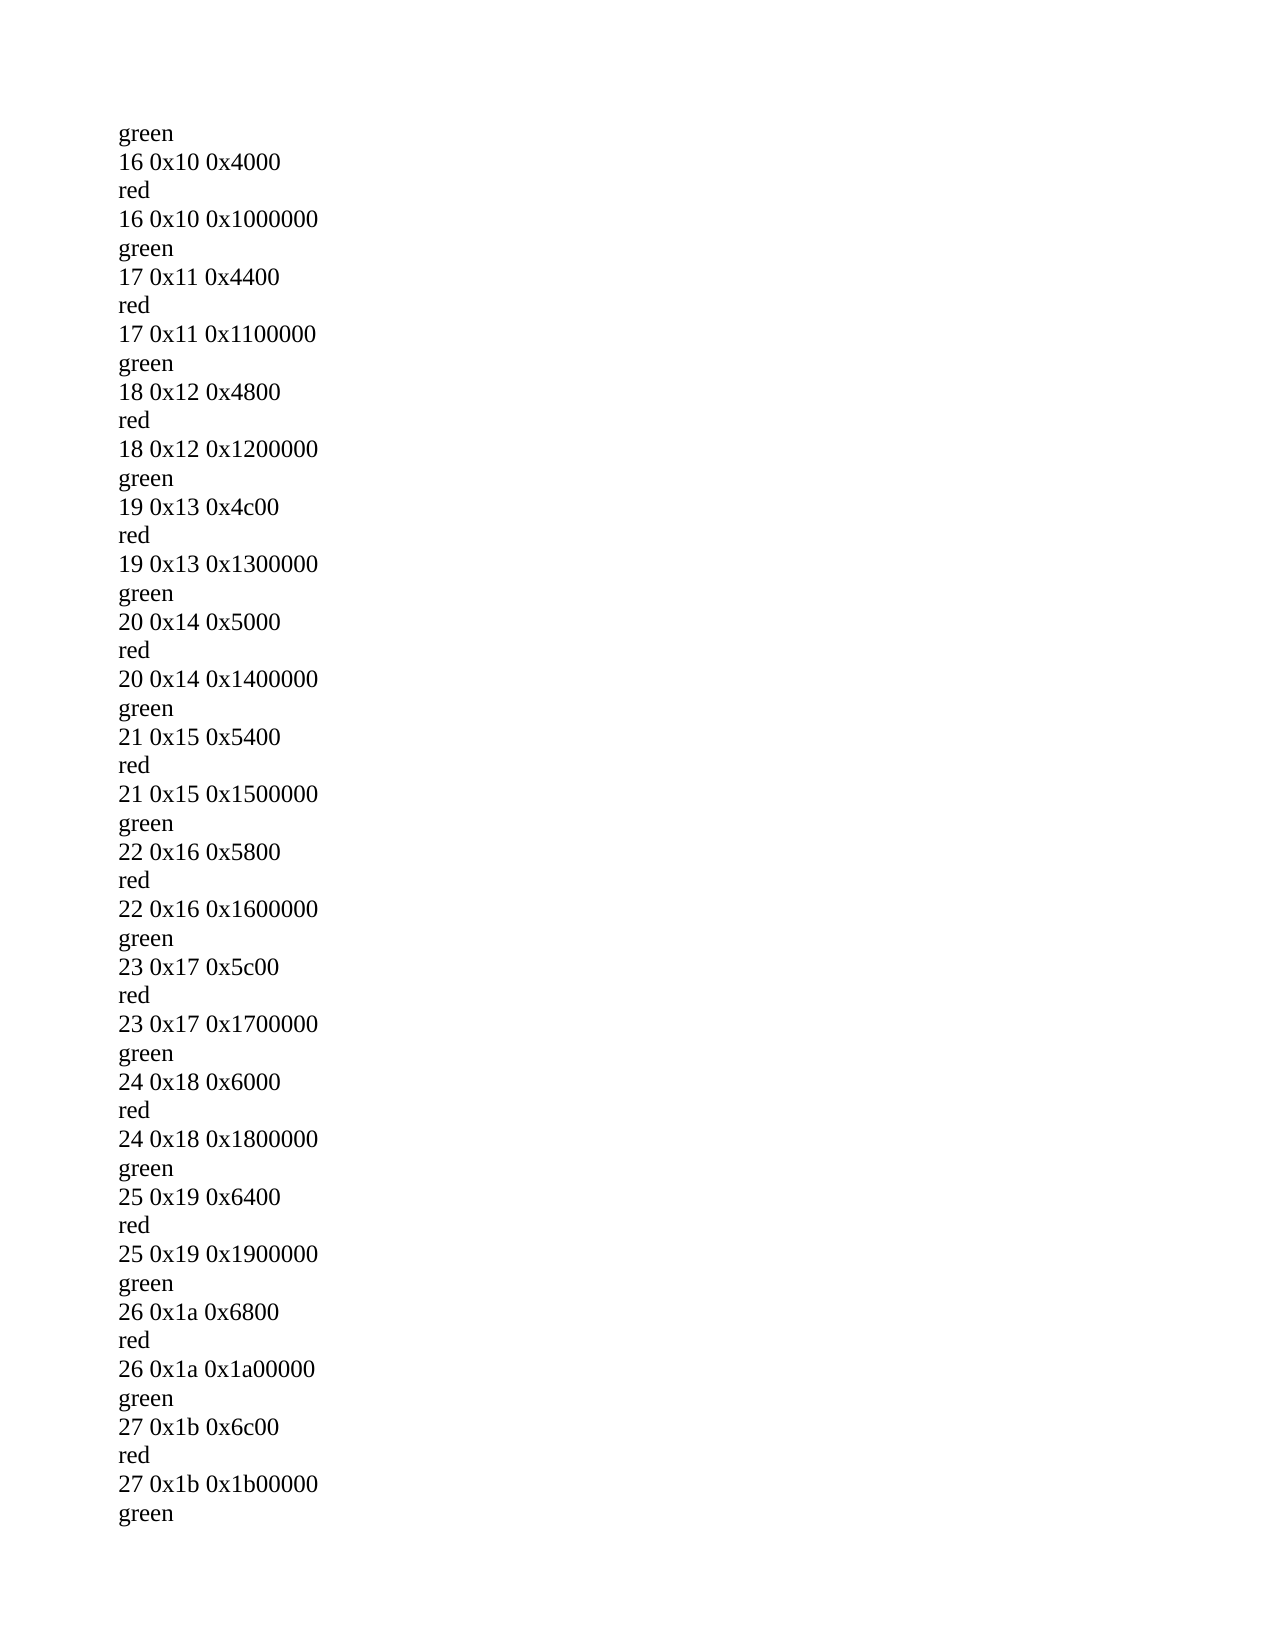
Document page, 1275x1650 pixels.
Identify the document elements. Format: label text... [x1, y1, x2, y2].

text 18 0x12 0x1200000 [118, 434, 1157, 463]
text red [118, 636, 1157, 664]
text green [118, 578, 1157, 607]
text green [118, 923, 1157, 952]
text 19 0x13 0x1300000 [118, 549, 1157, 578]
text 25 0x19 0x1900000 [118, 1239, 1157, 1268]
text red [118, 1211, 1157, 1239]
text red [118, 866, 1157, 894]
text 24 0x18 0x1800000 [118, 1124, 1157, 1153]
text 26 0x1a 0x1a00000 [118, 1354, 1157, 1383]
text red [118, 406, 1157, 434]
text red [118, 291, 1157, 319]
text 24 0x18 0x6000 [118, 1067, 1157, 1096]
text 16 0x10 0x1000000 [118, 204, 1157, 233]
text 27 0x1b 0x6c00 [118, 1412, 1157, 1441]
text green [118, 1383, 1157, 1412]
text 18 0x12 0x4800 [118, 377, 1157, 406]
text 21 0x15 0x5400 [118, 722, 1157, 751]
text red [118, 521, 1157, 549]
text red [118, 1326, 1157, 1354]
text 22 0x16 0x1600000 [118, 894, 1157, 923]
text green [118, 118, 1157, 147]
text green [118, 693, 1157, 722]
text 23 0x17 0x5c00 [118, 952, 1157, 981]
text red [118, 751, 1157, 779]
text green [118, 233, 1157, 262]
text 20 0x14 0x5000 [118, 607, 1157, 636]
text red [118, 981, 1157, 1009]
text 17 0x11 0x1100000 [118, 319, 1157, 348]
text red [118, 176, 1157, 204]
text 19 0x13 0x4c00 [118, 492, 1157, 521]
text red [118, 1441, 1157, 1469]
text 16 0x10 0x4000 [118, 147, 1157, 176]
text 25 0x19 0x6400 [118, 1182, 1157, 1211]
text green [118, 348, 1157, 377]
text green [118, 1268, 1157, 1297]
text 17 0x11 0x4400 [118, 262, 1157, 291]
text 26 0x1a 0x6800 [118, 1297, 1157, 1326]
text 20 0x14 0x1400000 [118, 664, 1157, 693]
text green [118, 1498, 1157, 1527]
text red [118, 1096, 1157, 1124]
text green [118, 1038, 1157, 1067]
text 21 0x15 0x1500000 [118, 779, 1157, 808]
text 23 0x17 0x1700000 [118, 1009, 1157, 1038]
text 22 0x16 0x5800 [118, 837, 1157, 866]
text green [118, 808, 1157, 837]
text green [118, 463, 1157, 492]
text green [118, 1153, 1157, 1182]
text 27 0x1b 0x1b00000 [118, 1469, 1157, 1498]
